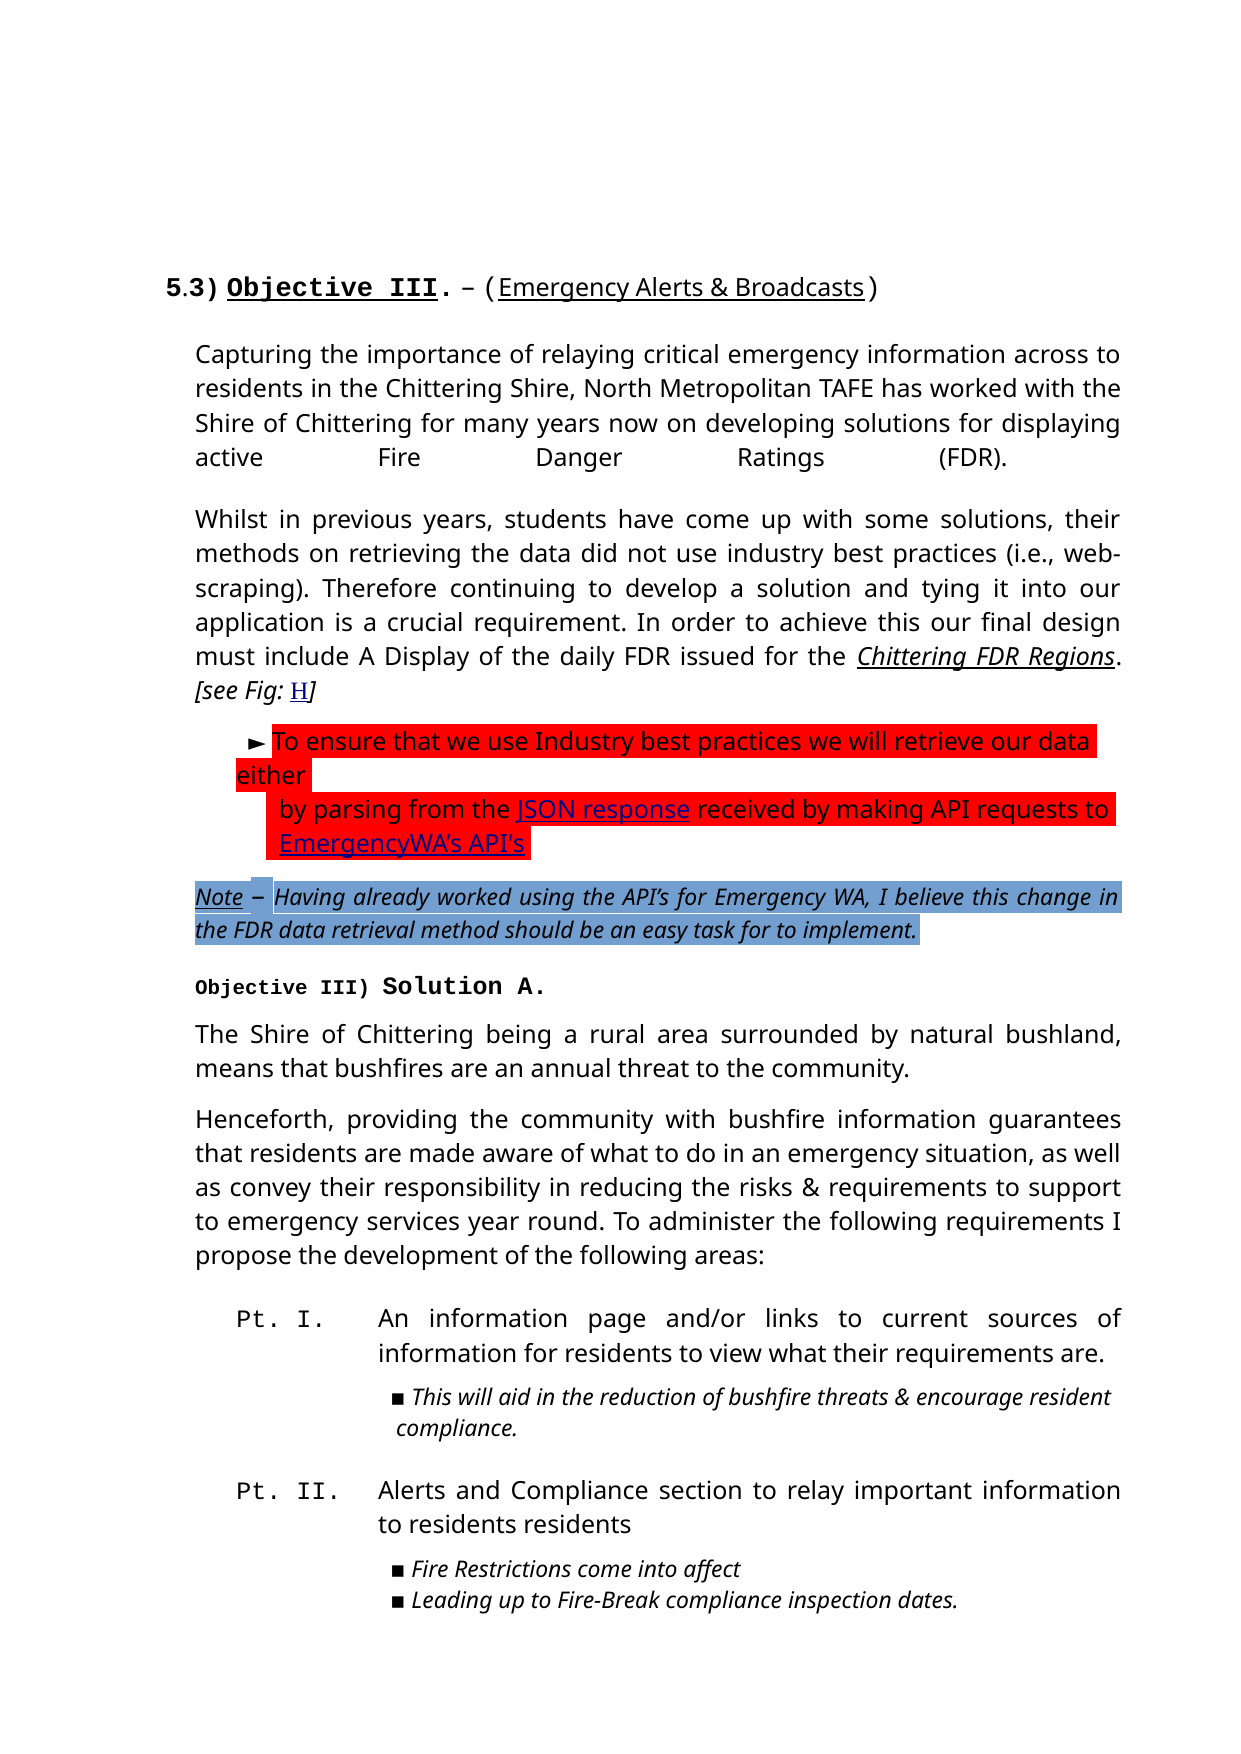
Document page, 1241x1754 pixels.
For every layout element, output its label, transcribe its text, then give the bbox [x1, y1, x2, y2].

text Henceforth, providing the community with bushfire information guarantees that residents are made aware of what to do in an emergency situation, as well as convey their responsibility in reducing the risks & requirements to support to emergency services year round. To administer the following requirements I propose the development of the following areas: [195, 1102, 1122, 1272]
list ▪ Fire Restrictions come into affect [236, 1553, 1122, 1584]
text Whilst in previous years, students have come up with some solutions, their methods on retrieving the data did not use industry best practices (i.e., web-scraping). Therefore continuing to develop a solution and tying it into our application is a crucial requirement. In order to achieve this our final design must include A Display of the daily FDR issued for the Chittering FDR Regions. [see Fig: H] [195, 502, 1122, 706]
text Note – Having already worked using the API’s for Emergency WA, I believe this change in the FDR data retrieval method should be an easy task for to implement. [195, 877, 1122, 945]
text Objective III) Solution A. [195, 974, 1122, 1002]
list ▪ Leading up to Fire-Break compliance inspection dates. [236, 1584, 1122, 1615]
text Capturing the importance of relaying critical emergency information across to residents in the Chittering Shire, North Metropolitan TAFE has worked with the Shire of Chittering for many years now on developing solutions for displaying active Fire Danger Ratings (FDR). [195, 337, 1122, 502]
text 5.3) Objective III. – (Emergency Alerts & Broadcasts) [165, 268, 1122, 305]
list ▪ This will aid in the reduction of bushfire threats & encourage resident [236, 1381, 1122, 1412]
list Alerts and Compliance section to relay important information to residents residents [236, 1473, 1122, 1541]
list An information page and/or links to current sources of information for residents to view what their requirements are. [236, 1301, 1122, 1369]
list by parsing from the JSON response received by making API requests to [266, 792, 1122, 826]
list compliance. [254, 1412, 1122, 1444]
text The Shire of Chittering being a rural area surrounded by natural bushland, means that bushfires are an annual threat to the community. [195, 1016, 1122, 1084]
list ► To ensure that we use Industry best practices we will retrieve our data either [236, 723, 1122, 792]
list EmergencyWA’s API's [266, 826, 1122, 860]
